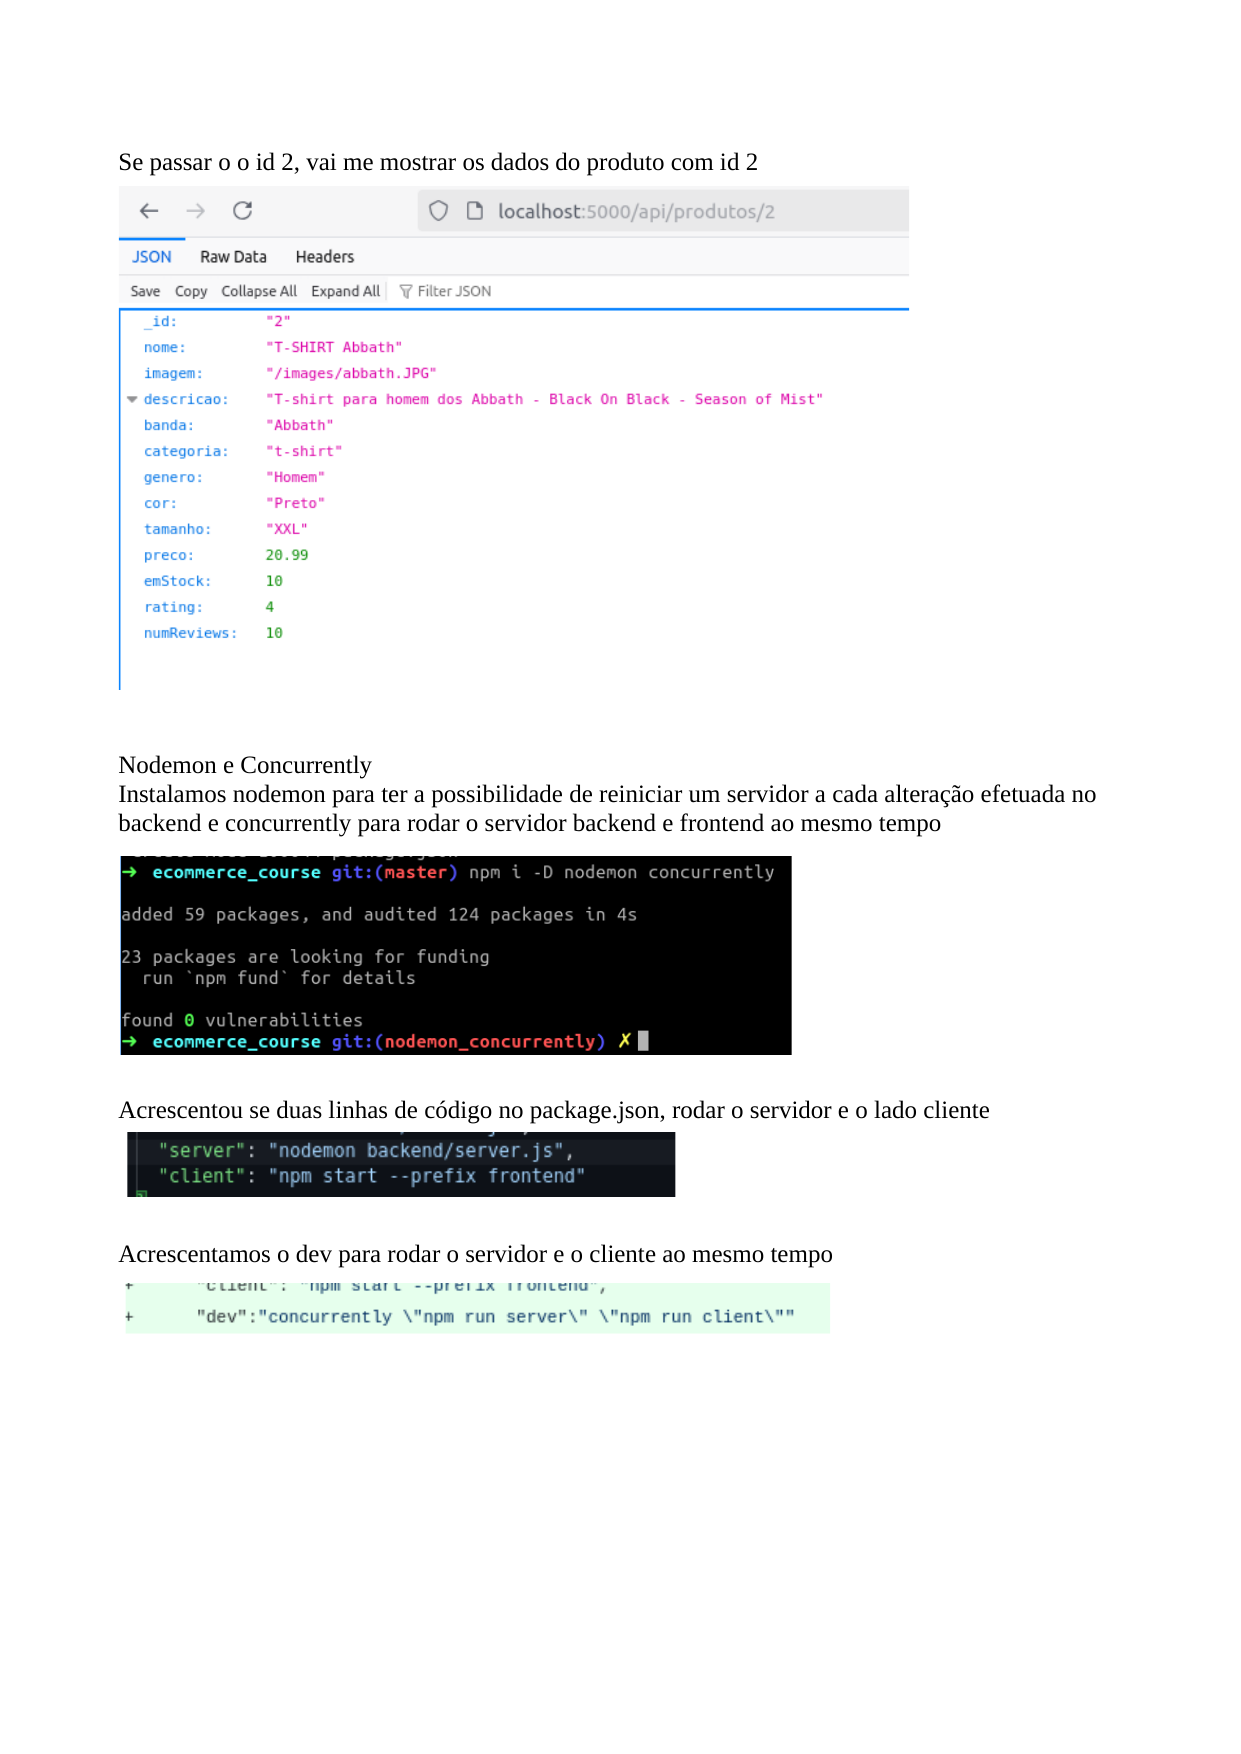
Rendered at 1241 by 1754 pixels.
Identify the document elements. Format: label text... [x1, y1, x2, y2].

text Instalamos nodemon para ter a possibilidade de reiniciar um servidor a cada alteração efetuada no backend e concurrently para rodar o servidor backend e frontend ao mesmo tempo [118, 779, 1122, 837]
picture [120, 856, 792, 1055]
text Acrescentamos o dev para rodar o servidor e o cliente ao mesmo tempo [118, 1239, 1122, 1268]
text Acrescentou se duas linhas de código no package.json, rodar o servidor e o lado cliente [118, 1096, 1122, 1124]
picture [118, 186, 910, 690]
text Se passar o o id 2, vai me mostrar os dados do produto com id 2 [118, 147, 1122, 176]
text Nodemon e Concurrently [118, 751, 1122, 779]
picture [127, 1132, 676, 1197]
picture [125, 1283, 831, 1337]
